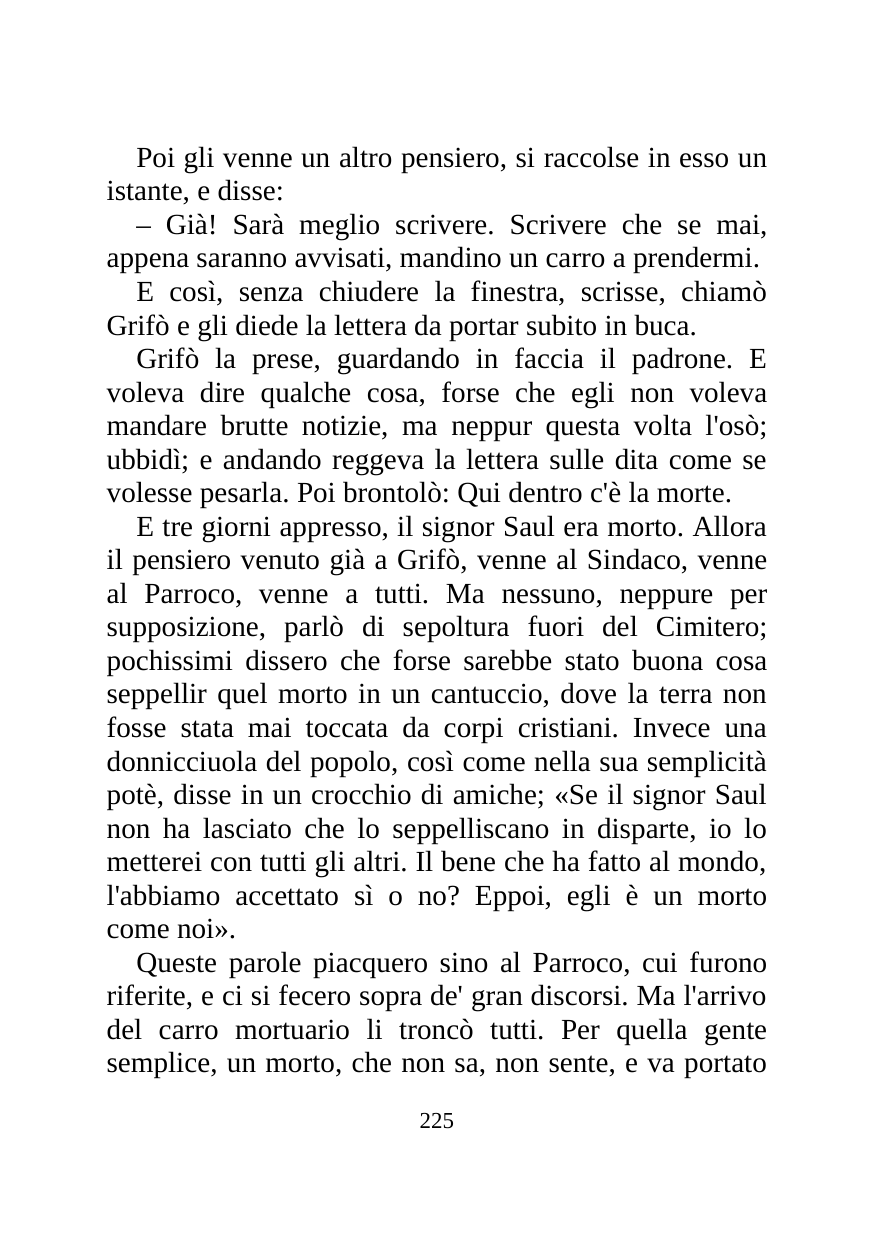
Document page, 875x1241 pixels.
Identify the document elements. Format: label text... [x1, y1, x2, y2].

text – Già! Sarà meglio scrivere. Scrivere che se mai, appena saranno avvisati, mandino un carro a prendermi. [106, 207, 768, 274]
text E così, senza chiudere la finestra, scrisse, chiamò Grifò e gli diede la lettera da portar subito in buca. [106, 274, 768, 341]
text Grifò la prese, guardando in faccia il padrone. E voleva dire qualche cosa, forse che egli non voleva mandare brutte notizie, ma neppur questa volta l'osò; ubbidì; e andando reggeva la lettera sulle dita come se volesse pesarla. Poi brontolò: Qui dentro c'è la morte. [106, 341, 768, 509]
text E tre giorni appresso, il signor Saul era morto. Allora il pensiero venuto già a Grifò, venne al Sindaco, venne al Parroco, venne a tutti. Ma nessuno, neppure per supposizione, parlò di sepoltura fuori del Cimitero; pochissimi dissero che forse sarebbe stato buona cosa seppellir quel morto in un cantuccio, dove la terra non fosse stata mai toccata da corpi cristiani. Invece una donnicciuola del popolo, così come nella sua semplicità potè, disse in un crocchio di amiche; «Se il signor Saul non ha lasciato che lo seppelliscano in disparte, io lo metterei con tutti gli altri. Il bene che ha fatto al mondo, l'abbiamo accettato sì o no? Eppoi, egli è un morto come noi». [106, 509, 768, 945]
text Poi gli venne un altro pensiero, si raccolse in esso un istante, e disse: [106, 140, 768, 207]
text Queste parole piacquero sino al Parroco, cui furono riferite, e ci si fecero sopra de' gran discorsi. Ma l'arrivo del carro mortuario li troncò tutti. Per quella gente semplice, un morto, che non sa, non sente, e va portato [106, 945, 768, 1079]
